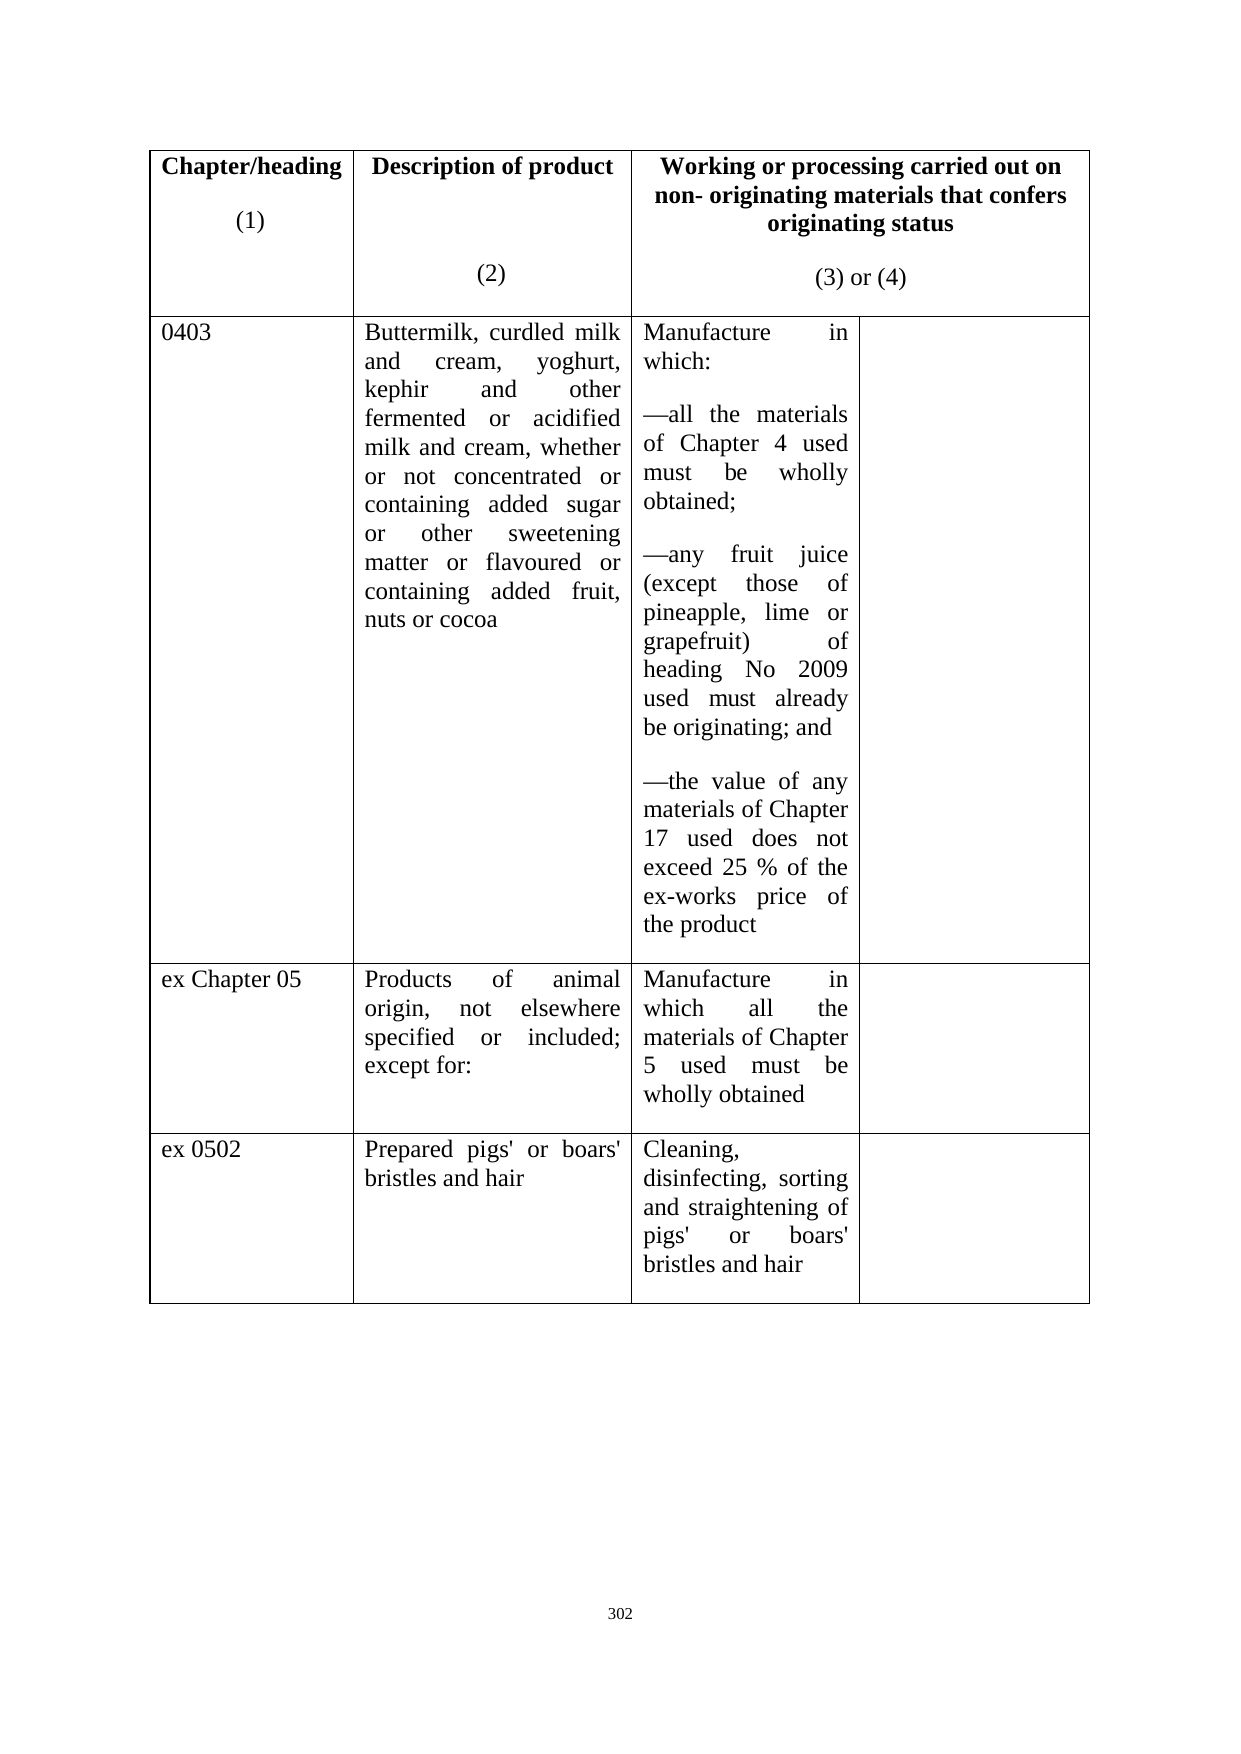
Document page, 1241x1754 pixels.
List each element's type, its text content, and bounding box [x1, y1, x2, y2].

table_cell ex 0502 [151, 1134, 353, 1303]
table_cell [860, 317, 1089, 963]
table_cell [860, 964, 1089, 1133]
table_cell ex Chapter 05 [151, 964, 353, 1133]
table_cell [860, 1134, 1089, 1303]
table_cell Manufacture in which: —all the materials of Chapter 4 used must be wholly obtained; —any fruit juice (except those of pineapple, lime or grapefruit) of heading No 2009 used must already be originating; and —the value of any materials of Chapter 17 used does not exceed 25 % of the ex-works price of the product [632, 317, 859, 963]
table_cell 0403 [151, 317, 353, 963]
table_header Description of product (2) [354, 151, 631, 316]
table_cell Cleaning, disinfecting, sorting and straightening of pigs' or boars' bristles and hair [632, 1134, 859, 1303]
table_header Working or processing carried out on non- originating materials that confers originating status (3) or (4) [632, 151, 1089, 316]
table_cell Manufacture in which all the materials of Chapter 5 used must be wholly obtained [632, 964, 859, 1133]
table_cell Buttermilk, curdled milk and cream, yoghurt, kephir and other fermented or acidified milk and cream, whether or not concentrated or containing added sugar or other sweetening matter or flavoured or containing added fruit, nuts or cocoa [354, 317, 631, 963]
table_cell Products of animal origin, not elsewhere specified or included; except for: [354, 964, 631, 1133]
table_cell Prepared pigs' or boars' bristles and hair [354, 1134, 631, 1303]
table_header Chapter/heading (1) [151, 151, 353, 316]
